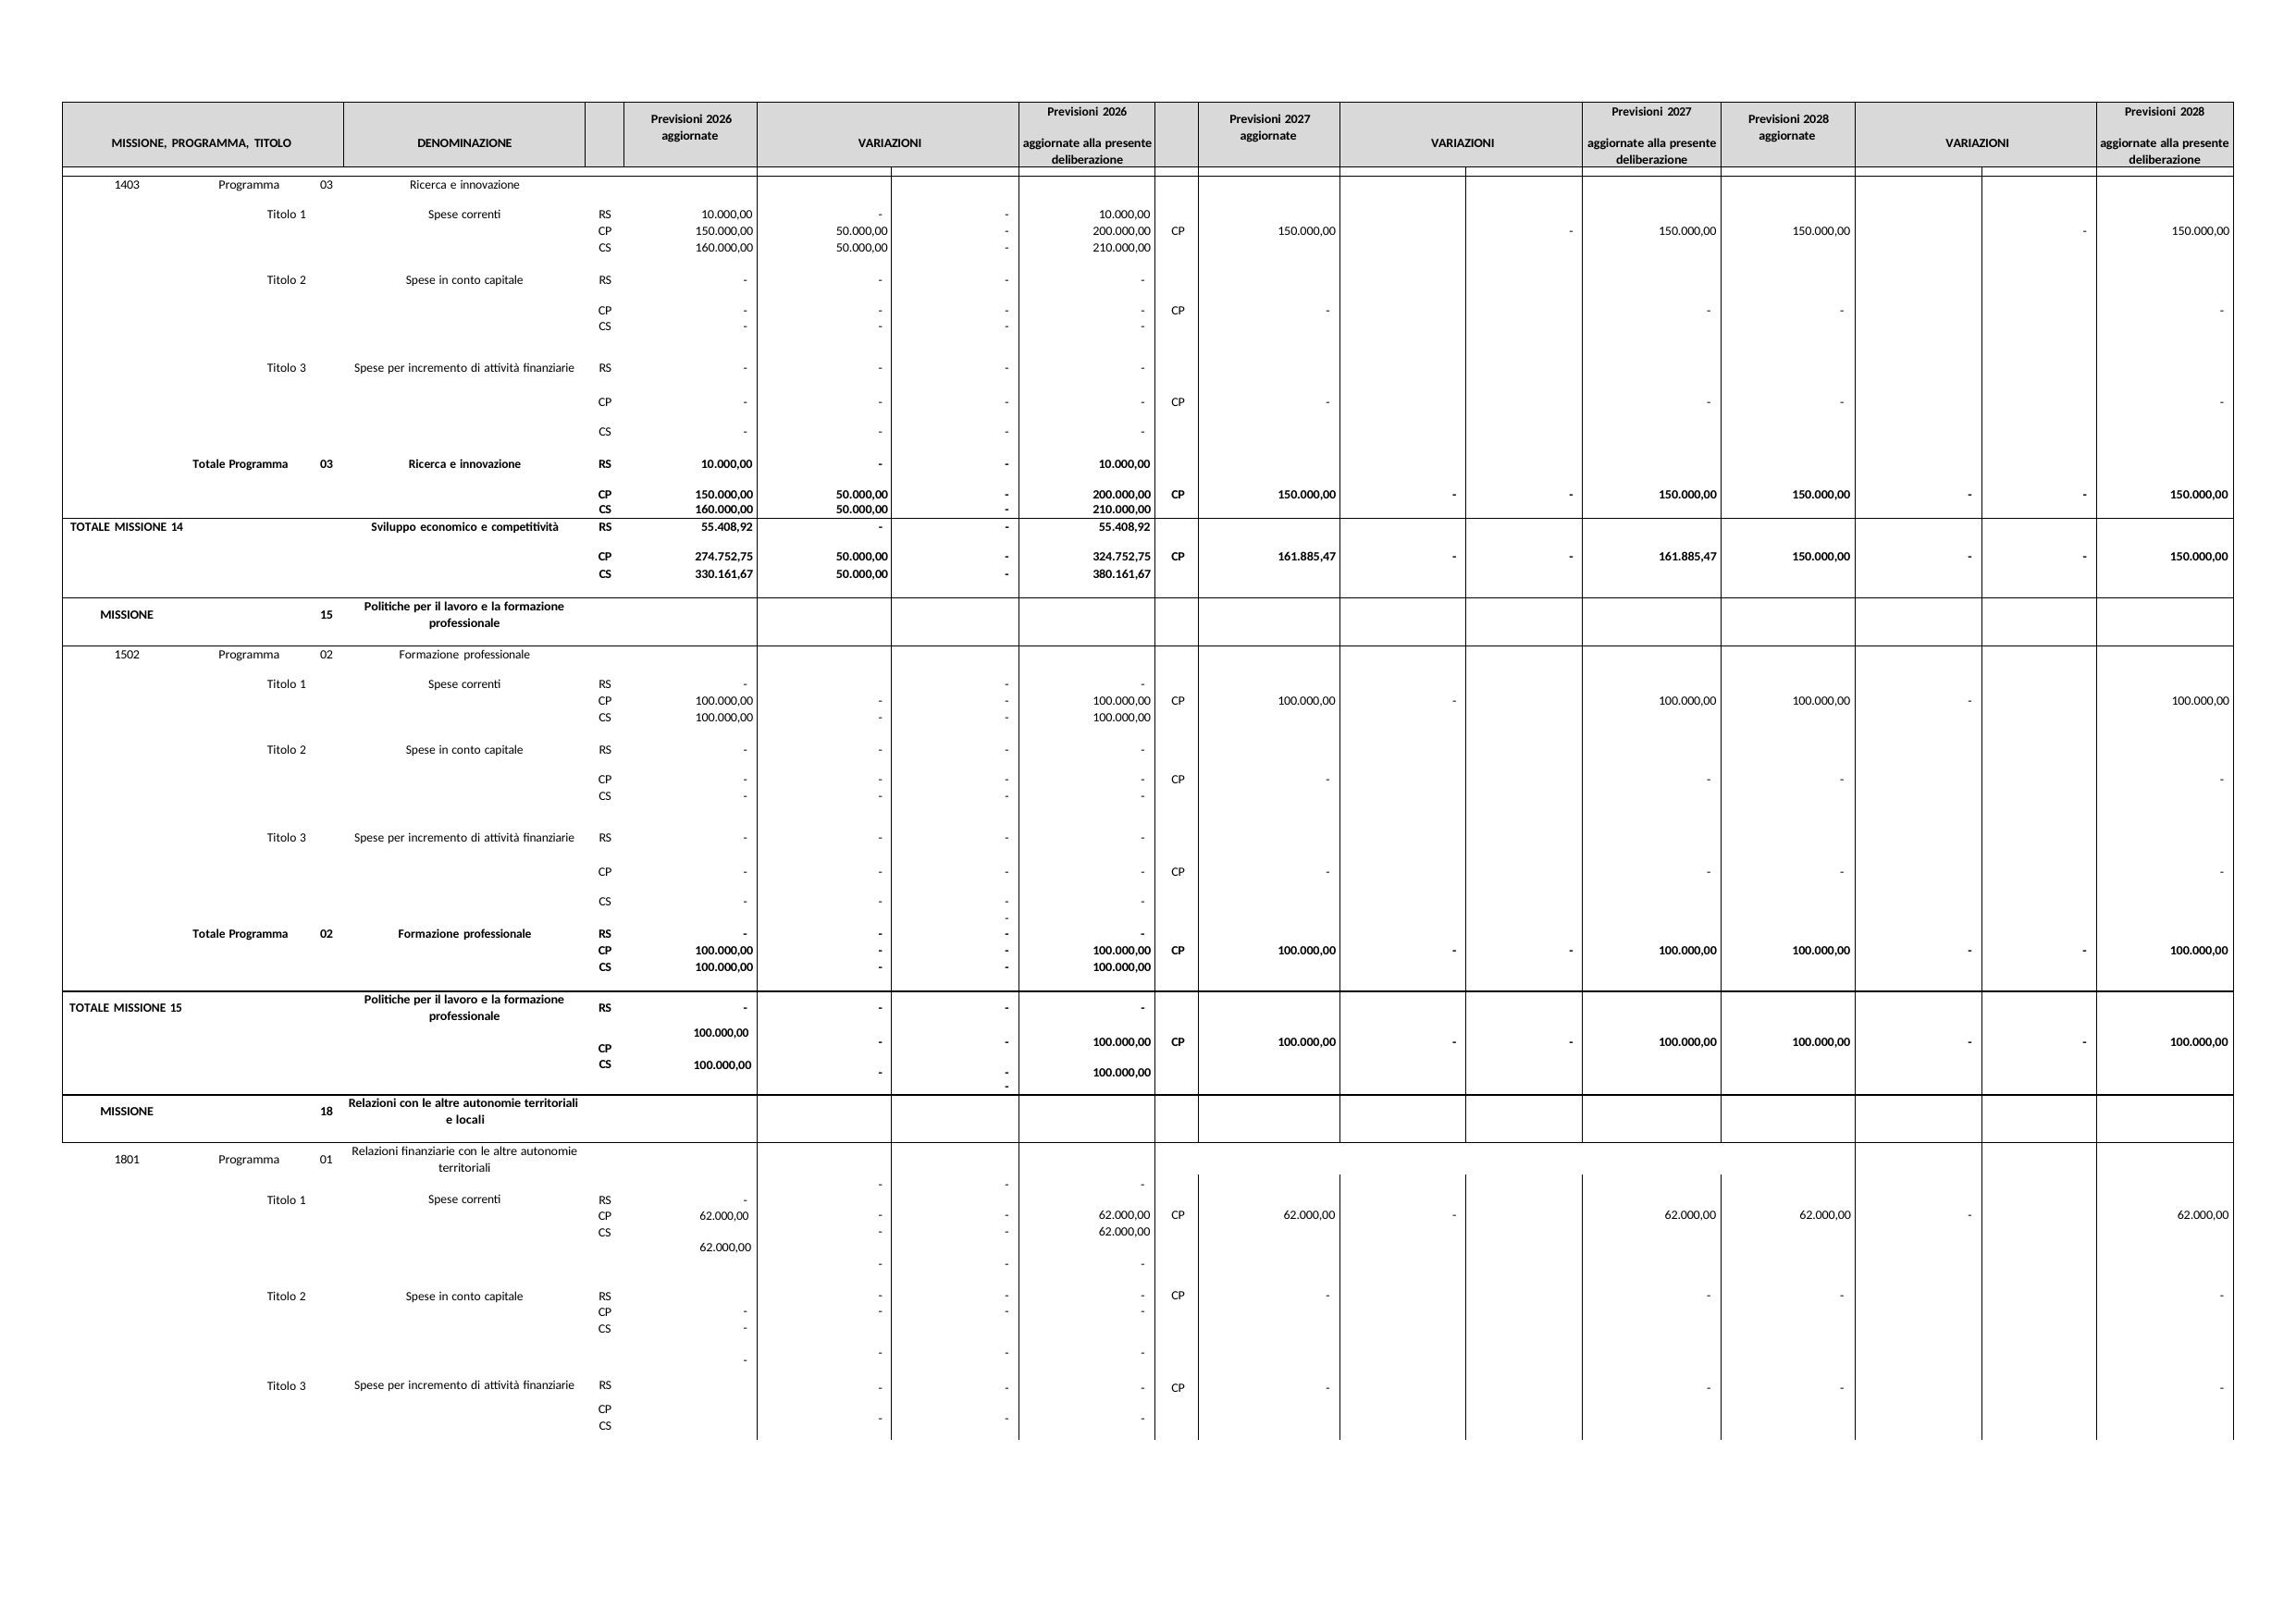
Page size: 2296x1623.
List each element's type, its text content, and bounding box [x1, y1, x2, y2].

table_cell - [892, 1065, 1018, 1080]
table_header Previsioni 2028 aggiornate [1722, 103, 1855, 166]
table_cell [1340, 1248, 1465, 1286]
table_cell - [1199, 390, 1339, 424]
table_cell [188, 424, 313, 449]
table_cell - [1583, 860, 1721, 894]
table_cell [1583, 503, 1721, 518]
table_cell - [2097, 303, 2233, 319]
table_cell [1982, 1080, 2096, 1094]
table_cell 50.000,00 [758, 224, 891, 240]
table_cell - [892, 734, 1018, 772]
table_cell RS CP CS [586, 992, 623, 1094]
table_cell - [758, 1248, 891, 1286]
table_header [1155, 103, 1198, 166]
table_cell - [1982, 487, 2096, 503]
table_cell [343, 860, 586, 894]
table_cell [2097, 1080, 2233, 1094]
table_cell [1722, 264, 1855, 302]
table_cell [1155, 1096, 1198, 1142]
table_cell [1199, 646, 1339, 677]
table_cell [188, 943, 313, 960]
table_cell [2097, 646, 2233, 677]
table_cell [1466, 348, 1582, 390]
table_cell [1466, 772, 1582, 789]
table_cell [1982, 207, 2096, 224]
table_cell [1155, 710, 1198, 734]
table_cell [1583, 598, 1721, 646]
table_header Previsioni 2027 aggiornate alla presente deliberazione [1583, 103, 1721, 166]
table_cell [1199, 319, 1339, 348]
table_cell [758, 911, 891, 927]
table_cell [2097, 677, 2233, 694]
table_cell [1583, 960, 1721, 990]
table_cell [1856, 894, 1981, 910]
table_cell - [2097, 390, 2233, 424]
table_cell [1340, 224, 1465, 240]
table_cell 100.000,00 [2097, 1031, 2233, 1065]
table_cell [63, 789, 188, 818]
table_cell 62.000,00 [1583, 1207, 1721, 1223]
table_cell [1982, 894, 2096, 910]
table_cell CP [1155, 224, 1198, 240]
table_cell [1466, 1174, 1582, 1207]
table_cell - [1019, 348, 1154, 390]
table_cell [1722, 734, 1855, 772]
table_cell 160.000,00 [624, 503, 757, 518]
table_cell - [892, 1375, 1018, 1410]
table_cell [1019, 646, 1154, 677]
table_cell [1466, 710, 1582, 734]
table_cell [343, 694, 586, 710]
table_cell 150.000,00 [2097, 487, 2233, 503]
table_cell [1155, 734, 1198, 772]
table_cell - [892, 319, 1018, 348]
table_cell Titolo 1 [188, 207, 313, 224]
table_cell [2097, 1174, 2233, 1207]
table_cell CP [586, 303, 623, 319]
table_cell - [758, 1207, 891, 1223]
table_cell [624, 911, 757, 927]
table_cell 100.000,00 [1583, 1031, 1721, 1065]
table_cell - [1019, 927, 1154, 943]
table_cell [1340, 167, 1465, 176]
table_cell 02 [313, 927, 343, 943]
table_cell [1982, 1286, 2096, 1303]
table_cell Relazioni con le altre autonomie territoriali e locali [343, 1096, 586, 1142]
table_cell [1982, 303, 2096, 319]
table_cell - [892, 992, 1018, 1031]
table_cell [1982, 1303, 2096, 1332]
table_cell - [1019, 264, 1154, 302]
table_cell 62.000,00 [1722, 1207, 1855, 1223]
table_cell [2097, 503, 2233, 518]
table_cell Titolo 2 [188, 264, 313, 302]
table_cell [624, 1096, 757, 1142]
table_cell [1466, 390, 1582, 424]
table_cell Ricerca e innovazione [343, 449, 586, 487]
table_cell 62.000,00 [1199, 1207, 1339, 1223]
table_cell 50.000,00 [758, 503, 891, 518]
table_cell [1583, 677, 1721, 694]
table_cell - [1340, 549, 1465, 566]
table_cell [63, 348, 188, 390]
table_cell [1155, 1332, 1198, 1375]
table_cell [2097, 734, 2233, 772]
table_cell [758, 1143, 891, 1174]
table_cell [1155, 789, 1198, 818]
table_cell [63, 772, 188, 789]
table_cell [1340, 894, 1465, 910]
table_cell - [892, 264, 1018, 302]
table_cell [1466, 734, 1582, 772]
table_cell [1199, 1174, 1339, 1207]
table_cell [586, 1096, 623, 1142]
table_cell 100.000,00 [1722, 694, 1855, 710]
table_cell [343, 240, 586, 264]
table_cell - [892, 449, 1018, 487]
table_cell [1340, 1286, 1465, 1303]
table_cell [1856, 264, 1981, 302]
table_cell - [758, 1332, 891, 1375]
table_cell - [1466, 487, 1582, 503]
table_cell Relazioni finanziarie con le altre autonomie territoriali Spese correnti Spese in conto capitale Spese per incremento di attività finanziarie [343, 1143, 586, 1440]
table_cell - [758, 390, 891, 424]
table_cell [1856, 348, 1981, 390]
table_cell [1856, 1065, 1981, 1080]
table_cell - [892, 694, 1018, 710]
table_cell [2097, 894, 2233, 910]
table_cell - [892, 1174, 1018, 1207]
table_cell Titolo 3 [188, 818, 313, 860]
table_cell 150.000,00 [1199, 487, 1339, 503]
table_cell [343, 710, 586, 734]
table_cell [1340, 519, 1465, 549]
table_cell [1982, 1096, 2096, 1142]
table_cell - [624, 424, 757, 449]
table_cell [1982, 911, 2096, 927]
table_cell [188, 860, 313, 894]
table_cell [2097, 1410, 2233, 1440]
table_cell - [1982, 1031, 2096, 1065]
table_cell - [758, 710, 891, 734]
table_cell CP [1155, 1286, 1198, 1303]
table_cell [1856, 177, 1981, 207]
table_cell [1340, 207, 1465, 224]
table_cell [343, 789, 586, 818]
table_cell [1340, 240, 1465, 264]
table_cell [1340, 264, 1465, 302]
table_cell [1466, 789, 1582, 818]
table_cell Ricerca e innovazione [343, 177, 586, 207]
table_cell [892, 1096, 1018, 1142]
table_cell [1982, 503, 2096, 518]
table_cell [188, 303, 313, 319]
table_cell [1856, 1248, 1981, 1286]
table_cell [1856, 303, 1981, 319]
table_cell [1199, 894, 1339, 910]
table_cell [1856, 519, 1981, 549]
table_cell [1982, 772, 2096, 789]
table_cell [63, 860, 188, 894]
table_cell [1466, 177, 1582, 207]
table_cell - [624, 390, 757, 424]
table_cell [1199, 677, 1339, 694]
table_cell [1583, 894, 1721, 910]
table_cell - [892, 927, 1018, 943]
table_cell 100.000,00 [1199, 1031, 1339, 1065]
table_cell [1466, 1248, 1582, 1286]
table_cell [313, 503, 343, 518]
table_cell - [892, 303, 1018, 319]
table_cell [1982, 1143, 2096, 1174]
table_cell [1856, 1332, 1981, 1375]
table_cell RS [586, 519, 623, 549]
table_cell [1155, 894, 1198, 910]
table_cell [1199, 598, 1339, 646]
table_cell [1155, 503, 1198, 518]
table_cell RS [586, 264, 623, 302]
table_header Previsioni 2026 aggiornate alla presente deliberazione [1019, 103, 1154, 166]
table_cell - [1199, 303, 1339, 319]
table_cell [1199, 1065, 1339, 1080]
table_cell CP [586, 390, 623, 424]
table_cell [1155, 598, 1198, 646]
table_cell [313, 424, 343, 449]
table_cell [1199, 264, 1339, 302]
table_cell [1856, 598, 1981, 646]
table_cell 100.000,00 [624, 960, 757, 990]
table_cell 210.000,00 [1019, 240, 1154, 264]
table_cell [1722, 566, 1855, 597]
table_cell [1583, 167, 1721, 176]
table_cell - [892, 789, 1018, 818]
table_cell Spese correnti [343, 207, 586, 224]
table_cell [1340, 710, 1465, 734]
table_cell [1199, 177, 1339, 207]
table_cell [343, 960, 586, 990]
table_cell [1340, 960, 1465, 990]
table_cell [1722, 1248, 1855, 1286]
table_cell - [758, 818, 891, 860]
table_cell [1155, 519, 1198, 549]
table_cell [1982, 167, 2096, 176]
table_cell [188, 487, 313, 503]
table_cell [1856, 789, 1981, 818]
table_cell [63, 943, 188, 960]
table_cell [1856, 1410, 1981, 1440]
table_cell - [1722, 860, 1855, 894]
table_cell 02 [313, 646, 343, 677]
table_cell 200.000,00 [1019, 487, 1154, 503]
table_cell 10.000,00 [624, 449, 757, 487]
table_cell [1466, 911, 1582, 927]
table_cell Formazione professionale [343, 927, 586, 943]
table_cell [188, 1096, 313, 1142]
table_cell 55.408,92 [624, 519, 757, 549]
table_cell - [758, 1174, 891, 1207]
table_cell [1155, 992, 1198, 1031]
table_cell [1583, 424, 1721, 449]
table_cell - [892, 519, 1018, 549]
table_cell [313, 734, 343, 772]
table_cell - [758, 894, 891, 910]
table_cell [1199, 1223, 1339, 1248]
table_cell [1722, 1096, 1855, 1142]
table_cell [63, 911, 188, 927]
table_cell [1340, 646, 1465, 677]
table_cell CS [586, 566, 623, 597]
table_cell [1466, 167, 1582, 176]
table_cell [1583, 789, 1721, 818]
table_cell [313, 348, 343, 390]
table_cell [1856, 818, 1981, 860]
table_cell [313, 992, 343, 1094]
table_cell [1466, 264, 1582, 302]
table_cell CP [586, 943, 623, 960]
table_cell - [2097, 860, 2233, 894]
table_cell - [758, 348, 891, 390]
table_cell [343, 224, 586, 240]
table_cell CP [586, 487, 623, 503]
table_cell [1155, 1143, 1855, 1174]
table_cell [63, 694, 188, 710]
table_cell [1340, 927, 1465, 943]
table_cell - [624, 772, 757, 789]
table_header [586, 103, 623, 166]
table_cell [1722, 1332, 1855, 1375]
table_cell [1722, 960, 1855, 990]
table_cell [1155, 1410, 1198, 1440]
table_cell [2097, 789, 2233, 818]
table_cell [188, 549, 313, 566]
table_cell [1199, 911, 1339, 927]
table_cell - [2097, 772, 2233, 789]
table_cell - [1856, 943, 1981, 960]
table_cell [63, 710, 188, 734]
table_cell - [1340, 1207, 1465, 1223]
table_cell [1155, 960, 1198, 990]
table_cell - [624, 303, 757, 319]
table_header Previsioni 2026 aggiornate [624, 103, 757, 166]
table_cell 55.408,92 [1019, 519, 1154, 549]
table_cell [1856, 860, 1981, 894]
table_cell [1982, 677, 2096, 694]
table_cell - [1199, 1375, 1339, 1410]
table_cell [1466, 519, 1582, 549]
table_cell CP [586, 772, 623, 789]
table_cell 200.000,00 [1019, 224, 1154, 240]
table_cell [1856, 646, 1981, 677]
table_cell [1155, 1065, 1198, 1080]
table_cell [1155, 167, 1198, 176]
table_cell - [758, 207, 891, 224]
table_cell [1982, 789, 2096, 818]
table_cell [1583, 1174, 1721, 1207]
table_cell [1155, 1303, 1198, 1332]
table_cell [1722, 992, 1855, 1031]
table_cell [2097, 1143, 2233, 1174]
table_cell [188, 710, 313, 734]
table_cell Totale Programma [188, 449, 313, 487]
table_cell [313, 818, 343, 860]
table_cell [1466, 240, 1582, 264]
table_cell [624, 598, 757, 646]
table_cell - [892, 1223, 1018, 1248]
table_cell - [1340, 943, 1465, 960]
table_cell [1155, 240, 1198, 264]
table_cell 150.000,00 [1583, 487, 1721, 503]
table_cell [313, 694, 343, 710]
table_cell [1340, 734, 1465, 772]
table_cell [892, 177, 1018, 207]
table_cell [2097, 348, 2233, 390]
table_cell [1340, 677, 1465, 694]
table_cell - [1722, 772, 1855, 789]
table_cell [758, 1080, 891, 1094]
table_cell - [892, 894, 1018, 910]
table_cell - [1722, 1286, 1855, 1303]
table_cell Titolo 3 [188, 348, 313, 390]
table_cell [2097, 1248, 2233, 1286]
table_cell - [1019, 319, 1154, 348]
table_cell [1856, 566, 1981, 597]
table_cell - [624, 894, 757, 910]
table_cell [1466, 1080, 1582, 1094]
table_cell - [892, 348, 1018, 390]
table_cell [1982, 264, 2096, 302]
table_cell [343, 303, 586, 319]
table_header Previsioni 2027 aggiornate [1199, 103, 1339, 166]
table_cell - [892, 487, 1018, 503]
table_cell [63, 207, 188, 224]
table_cell [343, 772, 586, 789]
table_cell [1199, 566, 1339, 597]
table_cell [1466, 694, 1582, 710]
table_cell - [892, 240, 1018, 264]
table_cell - [1019, 789, 1154, 818]
table_cell [1340, 1332, 1465, 1375]
table_cell CP [1155, 390, 1198, 424]
table_cell - [1019, 992, 1154, 1031]
table_cell [188, 772, 313, 789]
table_cell [1340, 424, 1465, 449]
table_cell - [892, 1248, 1018, 1286]
table_cell [1155, 264, 1198, 302]
table_cell [1340, 390, 1465, 424]
table_cell [1155, 646, 1198, 677]
table_cell [2097, 1332, 2233, 1375]
table_header VARIAZIONI [1340, 103, 1582, 166]
table_cell [1199, 710, 1339, 734]
table_cell RS [586, 927, 623, 943]
table_cell [1155, 566, 1198, 597]
table_cell [758, 677, 891, 694]
table_cell [1155, 927, 1198, 943]
table_cell - [892, 710, 1018, 734]
table_cell [63, 424, 188, 449]
table_cell [1199, 927, 1339, 943]
table_cell - [892, 1332, 1018, 1375]
table_cell CP [586, 549, 623, 566]
table_cell 50.000,00 [758, 487, 891, 503]
table_cell [1583, 177, 1721, 207]
table_cell [1583, 566, 1721, 597]
table_cell [1019, 1096, 1154, 1142]
table_cell [1466, 319, 1582, 348]
table_cell - [1982, 943, 2096, 960]
table_cell [1982, 860, 2096, 894]
table_cell - [892, 960, 1018, 990]
table_cell [586, 177, 623, 207]
table_cell [1722, 789, 1855, 818]
table_cell [1982, 1332, 2096, 1375]
table_cell [1466, 303, 1582, 319]
table_cell - [892, 911, 1018, 927]
table_cell [63, 927, 188, 943]
table_cell Titolo 2 [188, 734, 313, 772]
table_cell - [892, 818, 1018, 860]
table_cell [1199, 734, 1339, 772]
table_cell Spese correnti [343, 677, 586, 694]
table_cell Spese per incremento di attività finanziarie [343, 348, 586, 390]
table_cell - [1019, 677, 1154, 694]
table_cell - [624, 789, 757, 818]
table_cell 161.885,47 [1199, 549, 1339, 566]
table_cell 01 [313, 1143, 343, 1440]
table_cell [892, 1143, 1018, 1174]
table_cell [1340, 319, 1465, 348]
table_cell [1340, 1096, 1465, 1142]
table_cell [1722, 927, 1855, 943]
table_cell 100.000,00 [1019, 1031, 1154, 1065]
table_cell [1583, 992, 1721, 1031]
table_cell - [1019, 818, 1154, 860]
table_cell Politiche per il lavoro e la formazione professionale [343, 992, 586, 1094]
table_cell [1466, 1096, 1582, 1142]
table_cell [1340, 1303, 1465, 1332]
table_cell [2097, 911, 2233, 927]
table_cell [1982, 1410, 2096, 1440]
table_cell [188, 503, 313, 518]
table_cell [1340, 598, 1465, 646]
table_cell 150.000,00 [2097, 224, 2233, 240]
table_cell [1466, 860, 1582, 894]
table_header DENOMINAZIONE [344, 103, 585, 166]
table_cell - [758, 734, 891, 772]
table_cell [1466, 566, 1582, 597]
table_cell - [1019, 1286, 1154, 1303]
table_cell [1722, 167, 1855, 176]
table_cell 150.000,00 [1722, 549, 1855, 566]
table_cell - [892, 224, 1018, 240]
table_cell [2097, 598, 2233, 646]
table_cell 160.000,00 [624, 240, 757, 264]
table_cell [63, 240, 188, 264]
table_cell [1466, 598, 1582, 646]
table_cell [1466, 1375, 1582, 1410]
table_cell - [1019, 424, 1154, 449]
table_cell [1199, 818, 1339, 860]
table_cell [188, 789, 313, 818]
table_cell [188, 240, 313, 264]
table_cell - [624, 348, 757, 390]
table_cell - [1019, 1174, 1154, 1207]
table_cell [2097, 519, 2233, 549]
table_header Previsioni 2028 aggiornate alla presente deliberazione [2097, 103, 2233, 166]
table_cell [1019, 911, 1154, 927]
table_cell [313, 566, 343, 597]
table_cell 10.000,00 [1019, 207, 1154, 224]
table_cell - [1019, 1303, 1154, 1332]
table_cell CP [1155, 694, 1198, 710]
table_cell [1199, 1410, 1339, 1440]
table_cell CS [586, 319, 623, 348]
table_cell - [1856, 694, 1981, 710]
table_cell - [1019, 1332, 1154, 1375]
table_cell RS [586, 207, 623, 224]
table_cell [2097, 240, 2233, 264]
table_cell [313, 911, 343, 927]
table_cell 1403 [63, 177, 188, 207]
table_cell [1155, 911, 1198, 927]
table_cell [1982, 348, 2096, 390]
table_cell [1982, 1207, 2096, 1223]
table_cell 100.000,00 [1019, 710, 1154, 734]
table_cell - [624, 264, 757, 302]
table_cell [2097, 992, 2233, 1031]
table_cell [1722, 519, 1855, 549]
table_cell 100.000,00 [1583, 694, 1721, 710]
table_cell - [1199, 772, 1339, 789]
table_cell CS [586, 503, 623, 518]
table_cell [1856, 911, 1981, 927]
table_cell Spese per incremento di attività finanziarie [343, 818, 586, 860]
table_cell [1466, 894, 1582, 910]
table_cell [758, 177, 891, 207]
table_cell - [1340, 487, 1465, 503]
table_cell - [892, 1303, 1018, 1332]
table_cell [1155, 1223, 1198, 1248]
table_cell [1199, 960, 1339, 990]
table_cell [1583, 449, 1721, 487]
table_cell 150.000,00 [2097, 549, 2233, 566]
table_cell [1722, 1223, 1855, 1248]
table_cell CS [586, 789, 623, 818]
table_cell [1583, 734, 1721, 772]
table_cell [313, 960, 343, 990]
table_cell [63, 319, 188, 348]
table_cell 210.000,00 [1019, 503, 1154, 518]
table_cell [1199, 503, 1339, 518]
table_cell [63, 818, 188, 860]
table_cell [313, 772, 343, 789]
table_cell - [1583, 1375, 1721, 1410]
table_cell [1466, 449, 1582, 487]
table_cell [1199, 519, 1339, 549]
table_cell - [624, 818, 757, 860]
table_cell Totale Programma [188, 927, 313, 943]
table_cell 100.000,00 [624, 710, 757, 734]
table_cell - [758, 1223, 891, 1248]
table_cell [1466, 207, 1582, 224]
table_cell RS [586, 348, 623, 390]
table_cell [586, 646, 623, 677]
table_cell - [892, 1080, 1018, 1094]
table_cell 100.000,00 [1019, 943, 1154, 960]
table_cell [1199, 992, 1339, 1031]
table_cell 100.000,00 [1199, 694, 1339, 710]
table_cell [758, 167, 891, 176]
table_cell [1199, 1096, 1339, 1142]
table_cell 100.000,00 [624, 943, 757, 960]
table_cell - [892, 390, 1018, 424]
table_cell [313, 677, 343, 694]
table_cell - [892, 772, 1018, 789]
table_cell [1340, 1080, 1465, 1094]
table_cell - [1019, 894, 1154, 910]
table_cell [1155, 1248, 1198, 1286]
table_cell [1583, 927, 1721, 943]
table_cell [313, 894, 343, 910]
table_cell Programma Titolo 1 Titolo 2 Titolo 3 [188, 1143, 313, 1440]
table_cell [1199, 240, 1339, 264]
table_cell [1466, 1303, 1582, 1332]
table_cell - [1856, 1207, 1981, 1223]
table_cell [2097, 927, 2233, 943]
table_cell [586, 598, 623, 646]
table_cell [1982, 449, 2096, 487]
table_cell [1583, 1303, 1721, 1332]
table_cell [1856, 503, 1981, 518]
table_header VARIAZIONI [1856, 103, 2096, 166]
table_cell [343, 390, 586, 424]
table_cell CP [586, 224, 623, 240]
table_cell [1155, 1080, 1198, 1094]
table_cell [1583, 207, 1721, 224]
table_cell - [758, 992, 891, 1031]
table_cell [1583, 646, 1721, 677]
table_cell [892, 598, 1018, 646]
table_cell [313, 487, 343, 503]
table_cell CS [586, 424, 623, 449]
table_cell [1583, 818, 1721, 860]
table_cell [188, 519, 313, 549]
table_cell [188, 390, 313, 424]
table_cell CP [586, 860, 623, 894]
table_cell [1982, 1174, 2096, 1207]
table_cell [63, 677, 188, 694]
table_cell 380.161,67 [1019, 566, 1154, 597]
table_cell - [1583, 390, 1721, 424]
table_cell - [1466, 1031, 1582, 1065]
table_cell [1466, 960, 1582, 990]
table_cell [1583, 1332, 1721, 1375]
table_cell [1722, 1174, 1855, 1207]
table_cell - [1019, 390, 1154, 424]
table_cell [343, 424, 586, 449]
table_cell - [892, 424, 1018, 449]
table_cell [1856, 224, 1981, 240]
table_cell [1722, 818, 1855, 860]
table_cell [188, 960, 313, 990]
table_cell [1722, 911, 1855, 927]
table_cell [1982, 1065, 2096, 1080]
table_cell [1340, 772, 1465, 789]
table_cell [1856, 424, 1981, 449]
table_cell 62.000,00 [1019, 1207, 1154, 1223]
table_cell [1019, 1080, 1154, 1094]
table_cell [188, 598, 313, 646]
table_cell [1982, 710, 2096, 734]
table_cell [1199, 348, 1339, 390]
table_cell TOTALE MISSIONE 14 [63, 519, 188, 549]
table_cell 150.000,00 [624, 224, 757, 240]
table_cell [313, 519, 343, 549]
table_cell - [1199, 860, 1339, 894]
table_cell CP [1155, 487, 1198, 503]
table_cell Politiche per il lavoro e la formazione professionale [343, 598, 586, 646]
table_cell [1583, 348, 1721, 390]
table_cell - [758, 1375, 891, 1410]
table_cell [1722, 1065, 1855, 1080]
table_cell [1722, 449, 1855, 487]
table_cell RS CP CS RS CP CS RS CP CS [586, 1143, 623, 1440]
table_cell 50.000,00 [758, 240, 891, 264]
table_cell [1722, 348, 1855, 390]
table_cell [1722, 424, 1855, 449]
table_cell [1982, 424, 2096, 449]
table_cell - [892, 549, 1018, 566]
table_cell [343, 566, 586, 597]
table_cell 50.000,00 [758, 566, 891, 597]
table_cell - [758, 772, 891, 789]
table_cell 1801 [63, 1143, 188, 1440]
table_cell - [1982, 224, 2096, 240]
table_cell [1722, 240, 1855, 264]
table_cell [1982, 818, 2096, 860]
table_cell - [758, 319, 891, 348]
table_cell [2097, 319, 2233, 348]
table_cell [1722, 894, 1855, 910]
table_cell [1982, 240, 2096, 264]
table_cell [1856, 207, 1981, 224]
table_cell [1583, 240, 1721, 264]
table_cell [313, 240, 343, 264]
table_cell [1340, 1174, 1465, 1207]
table_cell [313, 789, 343, 818]
table_cell [2097, 167, 2233, 176]
table_cell [2097, 710, 2233, 734]
table_cell 150.000,00 [1722, 487, 1855, 503]
table_cell [1340, 992, 1465, 1031]
table_cell [1856, 1223, 1981, 1248]
table_cell [1583, 1080, 1721, 1094]
table_cell [1722, 677, 1855, 694]
table_cell [1340, 348, 1465, 390]
table_cell [343, 894, 586, 910]
table_cell - [1856, 1031, 1981, 1065]
table_cell - [1583, 772, 1721, 789]
table_cell 100.000,00 [1019, 1065, 1154, 1080]
table_cell - [758, 1286, 891, 1303]
table_cell [1466, 1223, 1582, 1248]
table_cell - [1340, 1031, 1465, 1065]
table_cell - [758, 789, 891, 818]
table_cell [1019, 167, 1154, 176]
table_cell [1155, 677, 1198, 694]
table_cell [1199, 424, 1339, 449]
table_cell 100.000,00 [1019, 960, 1154, 990]
table_cell [2097, 960, 2233, 990]
table_cell [758, 646, 891, 677]
table_cell - 62.000,00 62.000,00 [624, 1143, 757, 1440]
table_cell [1466, 503, 1582, 518]
table_cell [63, 264, 188, 302]
table_cell [1583, 519, 1721, 549]
table_cell [1856, 960, 1981, 990]
table_cell - [758, 860, 891, 894]
table_cell - [758, 264, 891, 302]
table_cell [1856, 710, 1981, 734]
table_cell [1340, 818, 1465, 860]
table_cell - [892, 860, 1018, 894]
table_cell 150.000,00 [1583, 224, 1721, 240]
table_cell CP [1155, 549, 1198, 566]
table_cell 100.000,00 [2097, 943, 2233, 960]
table_cell [313, 224, 343, 240]
table_cell [892, 646, 1018, 677]
table_cell - [892, 566, 1018, 597]
table_cell - [624, 734, 757, 772]
table_cell CS [586, 960, 623, 990]
table_cell - [1722, 303, 1855, 319]
table_cell - [1982, 549, 2096, 566]
table_cell CP [1155, 1207, 1198, 1223]
table_cell [1856, 734, 1981, 772]
table_cell [1466, 992, 1582, 1031]
table_cell Titolo 1 [188, 677, 313, 694]
table_cell CS [586, 710, 623, 734]
table_cell 50.000,00 [758, 549, 891, 566]
table_cell [1155, 424, 1198, 449]
table_cell [63, 449, 188, 487]
table_cell [1466, 1332, 1582, 1375]
table_cell - [892, 943, 1018, 960]
table_cell - [1466, 224, 1582, 240]
table_cell [63, 487, 188, 503]
table_cell 62.000,00 [1019, 1223, 1154, 1248]
table_cell [1982, 1375, 2096, 1410]
table_cell - [758, 449, 891, 487]
table_cell 100.000,00 [1583, 943, 1721, 960]
table_cell - [1019, 1410, 1154, 1440]
table_cell [343, 911, 586, 927]
table_cell 150.000,00 [624, 487, 757, 503]
table_cell 03 [313, 449, 343, 487]
table_cell - [624, 677, 757, 694]
table_cell [343, 549, 586, 566]
table_cell [1856, 167, 1981, 176]
table_cell 330.161,67 [624, 566, 757, 597]
table_cell [892, 167, 1018, 176]
table_cell - [1583, 303, 1721, 319]
table_cell [2097, 566, 2233, 597]
table_cell Formazione professionale [343, 646, 586, 677]
table_cell - [1583, 1286, 1721, 1303]
table_cell [1982, 1248, 2096, 1286]
table_cell [2097, 1223, 2233, 1248]
table_cell 100.000,00 [624, 694, 757, 710]
table_cell [1340, 177, 1465, 207]
table_cell [1199, 167, 1339, 176]
table_cell 10.000,00 [624, 207, 757, 224]
table_cell CP [1155, 772, 1198, 789]
table_cell - [1340, 694, 1465, 710]
table_cell [1155, 319, 1198, 348]
table_cell 1502 [63, 646, 188, 677]
table_cell - [1856, 549, 1981, 566]
table_cell [1466, 818, 1582, 860]
table_cell CP [1155, 1375, 1198, 1410]
table_cell [313, 207, 343, 224]
table_cell [188, 992, 313, 1094]
table_cell - [1856, 487, 1981, 503]
table_cell [1856, 1080, 1981, 1094]
table_cell [63, 503, 188, 518]
table_cell [1340, 1410, 1465, 1440]
table_cell [188, 911, 313, 927]
table_cell - [1722, 1375, 1855, 1410]
table_cell [1982, 734, 2096, 772]
table_cell - [892, 1410, 1018, 1440]
table_cell 18 [313, 1096, 343, 1142]
table_cell [586, 911, 623, 927]
table_cell RS [586, 449, 623, 487]
table_cell 274.752,75 [624, 549, 757, 566]
table_cell [313, 860, 343, 894]
table_cell Programma [188, 177, 313, 207]
table_cell 100.000,00 [2097, 694, 2233, 710]
table_cell CP [1155, 1031, 1198, 1065]
table_cell - [1019, 1375, 1154, 1410]
table_cell [1466, 424, 1582, 449]
table_cell [313, 264, 343, 302]
table_cell [1722, 1303, 1855, 1332]
table_cell 100.000,00 [1722, 1031, 1855, 1065]
table_cell MISSIONE [63, 598, 188, 646]
table_cell - [892, 207, 1018, 224]
table_cell [1199, 1332, 1339, 1375]
table_cell [1856, 1174, 1981, 1207]
table_cell [2097, 1096, 2233, 1142]
table_cell 100.000,00 [1199, 943, 1339, 960]
table_cell [2097, 818, 2233, 860]
table_cell - [758, 519, 891, 549]
table_cell [1856, 1303, 1981, 1332]
table_cell [1982, 646, 2096, 677]
table_cell [1583, 710, 1721, 734]
table_cell [624, 646, 757, 677]
table_header VARIAZIONI [758, 103, 1018, 166]
table_cell Sviluppo economico e competitività [343, 519, 586, 549]
table_cell [1340, 303, 1465, 319]
table_cell [1722, 598, 1855, 646]
table_cell [1982, 177, 2096, 207]
table_cell [343, 319, 586, 348]
table_cell 100.000,00 [1722, 943, 1855, 960]
table_cell [1722, 646, 1855, 677]
table_cell [1583, 264, 1721, 302]
table_cell [2097, 1065, 2233, 1080]
table_cell RS [586, 818, 623, 860]
table_cell [758, 1096, 891, 1142]
table_cell 62.000,00 [2097, 1207, 2233, 1223]
table_cell - [2097, 1286, 2233, 1303]
table_cell - [1019, 772, 1154, 789]
table_cell [313, 390, 343, 424]
table_cell [1340, 789, 1465, 818]
table_cell - [892, 1207, 1018, 1223]
table_cell [1856, 1096, 1981, 1142]
table_cell [1199, 1248, 1339, 1286]
table_cell [1019, 177, 1154, 207]
table_cell - [758, 303, 891, 319]
table_cell Spese in conto capitale [343, 264, 586, 302]
table_cell [1466, 1286, 1582, 1303]
table_cell [1199, 1080, 1339, 1094]
table_cell - [1019, 303, 1154, 319]
table_cell - [892, 677, 1018, 694]
table_cell [1466, 927, 1582, 943]
table_cell [1856, 319, 1981, 348]
table_cell [313, 943, 343, 960]
table_cell [1856, 240, 1981, 264]
table_cell [2097, 207, 2233, 224]
table_cell [1982, 960, 2096, 990]
table_cell [1982, 927, 2096, 943]
table_cell [1722, 177, 1855, 207]
table_cell [1856, 772, 1981, 789]
table_cell [63, 960, 188, 990]
table_cell [1340, 1375, 1465, 1410]
table_cell [343, 487, 586, 503]
table_cell [1199, 789, 1339, 818]
table_cell 15 [313, 598, 343, 646]
table_cell [1155, 818, 1198, 860]
table_cell [188, 224, 313, 240]
table_cell [1722, 1080, 1855, 1094]
table_cell [313, 319, 343, 348]
table_cell [1583, 911, 1721, 927]
table_cell CP [1155, 860, 1198, 894]
table_cell [63, 303, 188, 319]
table_cell [758, 598, 891, 646]
table_cell [313, 549, 343, 566]
table_cell [1982, 694, 2096, 710]
table_cell [1466, 1207, 1582, 1223]
table_cell [63, 390, 188, 424]
table_cell [1583, 319, 1721, 348]
table_cell - [758, 960, 891, 990]
table_cell [2097, 1303, 2233, 1332]
table_cell [1340, 566, 1465, 597]
table_cell RS [586, 734, 623, 772]
table_cell [1722, 503, 1855, 518]
table_cell [1856, 992, 1981, 1031]
table_cell TOTALE MISSIONE 15 [63, 992, 188, 1094]
table_cell 10.000,00 [1019, 449, 1154, 487]
table_cell - 100.000,00 100.000,00 [624, 992, 757, 1094]
table_cell - [1019, 734, 1154, 772]
table_cell [1722, 207, 1855, 224]
table_cell MISSIONE [63, 1096, 188, 1142]
table_cell [1340, 860, 1465, 894]
table_cell [1856, 927, 1981, 943]
table_cell [1155, 348, 1198, 390]
table_cell [1466, 1065, 1582, 1080]
table_cell [1199, 449, 1339, 487]
table_cell [1340, 1223, 1465, 1248]
table_cell [1982, 1223, 2096, 1248]
table_cell [1340, 503, 1465, 518]
table_cell [2097, 264, 2233, 302]
table_cell [1019, 598, 1154, 646]
table_cell [1856, 390, 1981, 424]
table_cell [188, 694, 313, 710]
table_cell [188, 566, 313, 597]
table_cell [1856, 1143, 1981, 1174]
table_cell [1199, 207, 1339, 224]
table_cell - [758, 694, 891, 710]
table_cell - [1199, 1286, 1339, 1303]
table_cell [1583, 1410, 1721, 1440]
table_cell [1856, 1375, 1981, 1410]
table_cell [63, 224, 188, 240]
table_cell [313, 710, 343, 734]
table_cell 150.000,00 [1722, 224, 1855, 240]
table_cell 161.885,47 [1583, 549, 1721, 566]
table_cell [63, 566, 188, 597]
table_cell 03 [313, 177, 343, 207]
table_cell CP [1155, 303, 1198, 319]
table_cell [1583, 1248, 1721, 1286]
table_cell [63, 894, 188, 910]
table_cell [1583, 1065, 1721, 1080]
table_cell [188, 319, 313, 348]
table_cell - [624, 319, 757, 348]
table_cell - [1019, 860, 1154, 894]
table_cell CS [586, 240, 623, 264]
table_cell - [1019, 1248, 1154, 1286]
table_cell [1199, 1303, 1339, 1332]
table_cell [343, 943, 586, 960]
table_cell [1466, 1410, 1582, 1440]
table_cell [1466, 677, 1582, 694]
table_cell RS [586, 677, 623, 694]
table_cell [1155, 1174, 1198, 1207]
table_cell [1019, 1143, 1154, 1174]
table_cell - [624, 927, 757, 943]
table_cell - [758, 1031, 891, 1065]
table_cell [1340, 911, 1465, 927]
table_cell [1982, 598, 2096, 646]
table_cell Spese in conto capitale [343, 734, 586, 772]
table_cell Programma [188, 646, 313, 677]
table_cell [1856, 1286, 1981, 1303]
table_cell [1982, 566, 2096, 597]
table_cell [63, 167, 757, 176]
table_cell [1155, 449, 1198, 487]
table_cell - [1466, 549, 1582, 566]
table_cell [2097, 449, 2233, 487]
table_cell - [892, 503, 1018, 518]
table_cell [1155, 207, 1198, 224]
table_cell [188, 894, 313, 910]
table_cell [1583, 1096, 1721, 1142]
table_cell - [758, 424, 891, 449]
table_cell [1722, 1410, 1855, 1440]
table_cell [1466, 646, 1582, 677]
table_cell - [758, 1303, 891, 1332]
table_cell [1722, 710, 1855, 734]
table_cell - [2097, 1375, 2233, 1410]
table_cell [1982, 319, 2096, 348]
table_cell [1340, 449, 1465, 487]
table_cell [1982, 992, 2096, 1031]
table_cell 150.000,00 [1199, 224, 1339, 240]
table_cell - [624, 860, 757, 894]
table_cell CP [1155, 943, 1198, 960]
table_cell [343, 503, 586, 518]
table_cell - [1466, 943, 1582, 960]
table_header MISSIONE, PROGRAMMA, TITOLO [63, 103, 343, 166]
table_cell [2097, 424, 2233, 449]
table_cell [1722, 319, 1855, 348]
table_cell - [892, 1031, 1018, 1065]
table_cell [624, 177, 757, 207]
table_cell - [758, 927, 891, 943]
table_cell - [758, 1065, 891, 1080]
table_cell [63, 734, 188, 772]
table_cell CS [586, 894, 623, 910]
table_cell [1856, 677, 1981, 694]
table_cell - [758, 943, 891, 960]
table_cell [313, 303, 343, 319]
table_cell [1856, 449, 1981, 487]
table_cell - [1722, 390, 1855, 424]
table_cell [1340, 1065, 1465, 1080]
table_cell [1982, 390, 2096, 424]
table_cell 100.000,00 [1019, 694, 1154, 710]
table_cell - [758, 1410, 891, 1440]
table_cell [1583, 1223, 1721, 1248]
table_cell [1155, 177, 1198, 207]
table_cell [63, 549, 188, 566]
table_cell - [892, 1286, 1018, 1303]
table_cell [2097, 177, 2233, 207]
table_cell 324.752,75 [1019, 549, 1154, 566]
table_cell CP [586, 694, 623, 710]
table_cell [1982, 519, 2096, 549]
